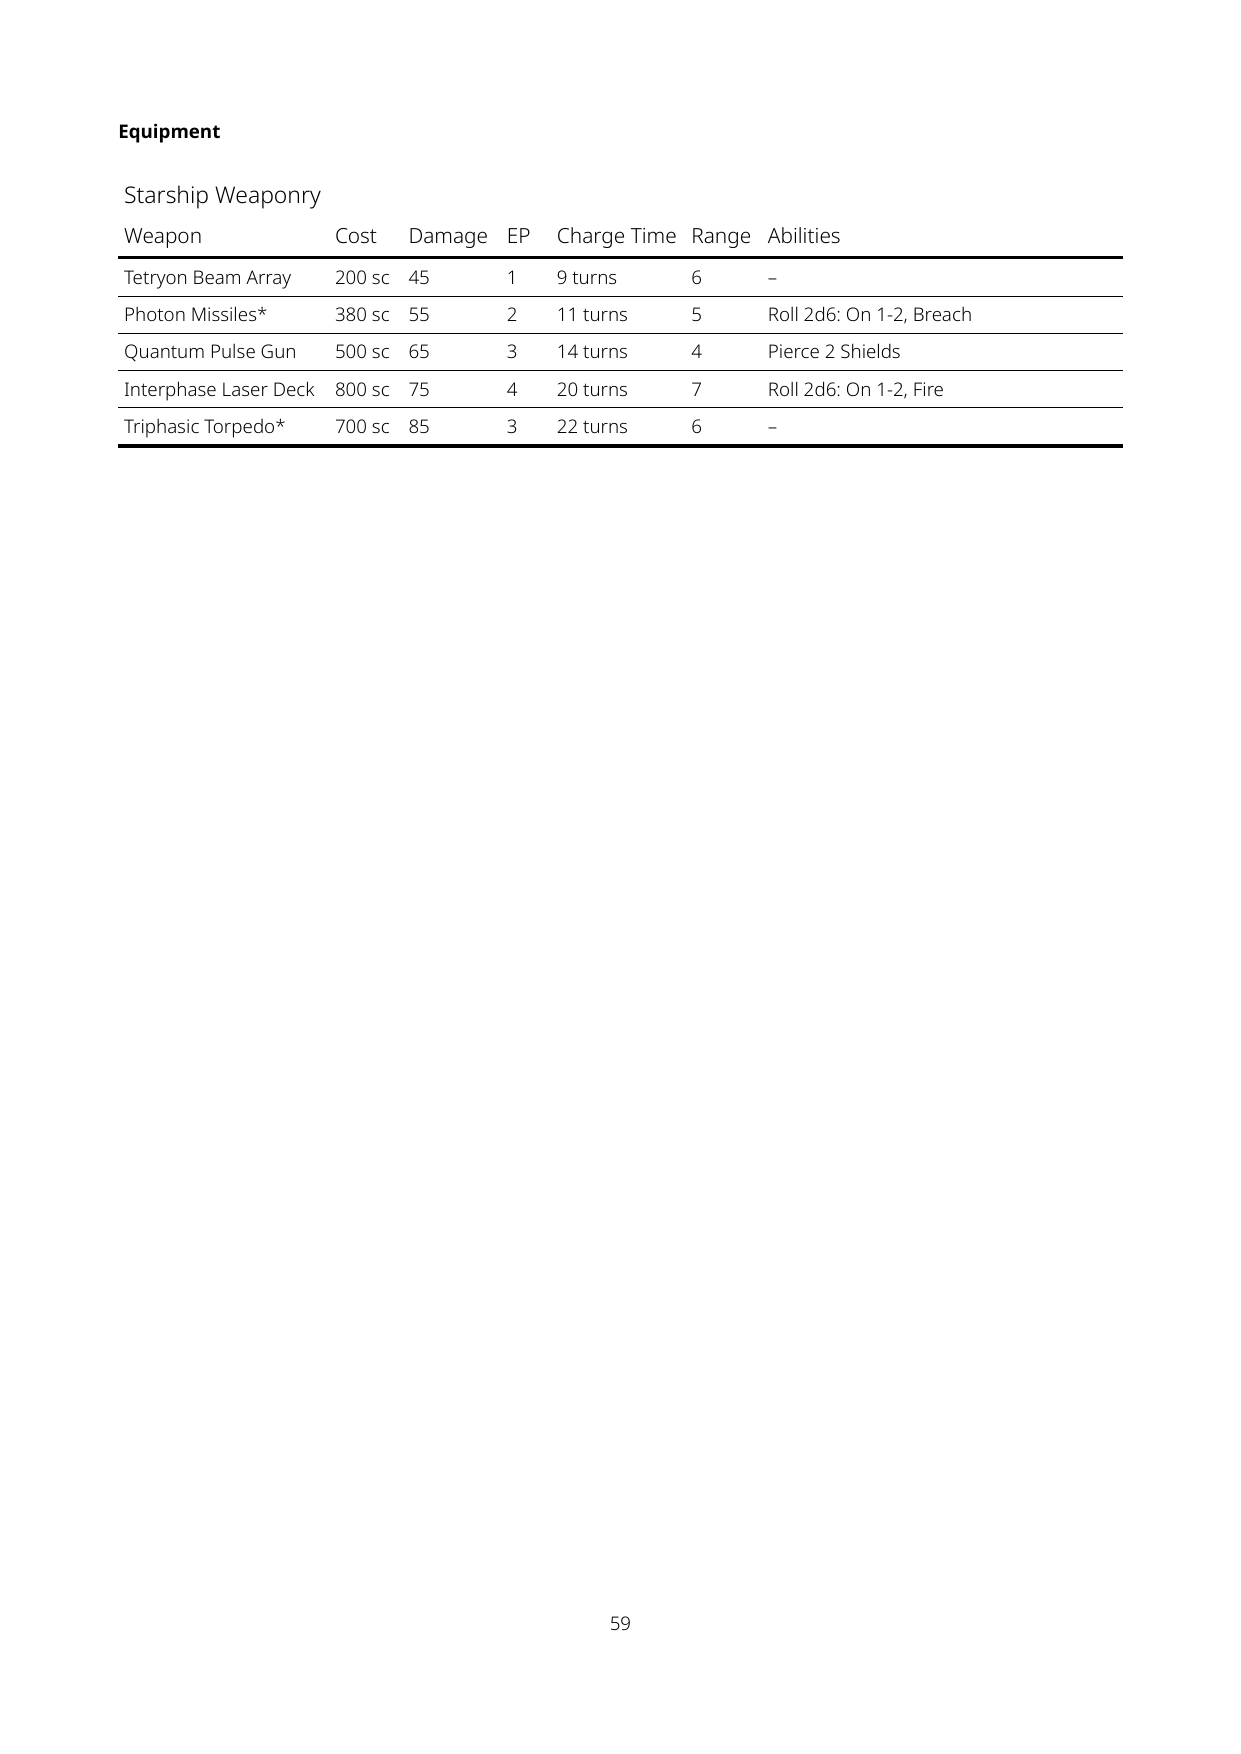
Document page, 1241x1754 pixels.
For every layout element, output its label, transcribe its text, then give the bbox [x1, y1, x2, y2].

table_cell Damage [403, 216, 501, 256]
table_cell 4 [501, 371, 551, 407]
table_cell 3 [501, 408, 551, 444]
table_cell Photon Missiles* [118, 297, 329, 333]
table_cell 3 [501, 334, 551, 370]
table_cell Pierce 2 Shields [762, 334, 1123, 370]
table_cell Charge Time [551, 216, 685, 256]
table_cell 800 sc [329, 371, 402, 407]
table_cell 500 sc [329, 334, 402, 370]
table_cell 45 [403, 259, 501, 296]
table_cell 200 sc [329, 259, 402, 296]
table_cell Range [685, 216, 762, 256]
table_cell 20 turns [551, 371, 685, 407]
table_cell – [762, 259, 1123, 296]
table_cell – [762, 408, 1123, 444]
table_cell Tetryon Beam Array [118, 259, 329, 296]
table_cell 380 sc [329, 297, 402, 333]
table_cell Abilities [762, 216, 1123, 256]
table_cell Roll 2d6: On 1-2, Breach [762, 297, 1123, 333]
table_header Starship Weaponry [118, 173, 1123, 216]
table_cell EP [501, 216, 551, 256]
table_cell Cost [329, 216, 402, 256]
table_cell 55 [403, 297, 501, 333]
table_cell Quantum Pulse Gun [118, 334, 329, 370]
table_cell 700 sc [329, 408, 402, 444]
table_cell Weapon [118, 216, 329, 256]
table_cell 11 turns [551, 297, 685, 333]
table_cell 65 [403, 334, 501, 370]
table_cell Roll 2d6: On 1-2, Fire [762, 371, 1123, 407]
table_cell 2 [501, 297, 551, 333]
table_cell 75 [403, 371, 501, 407]
table_cell 4 [685, 334, 762, 370]
table_cell 1 [501, 259, 551, 296]
table_cell 7 [685, 371, 762, 407]
table_cell 85 [403, 408, 501, 444]
table_cell Triphasic Torpedo* [118, 408, 329, 444]
table_cell 14 turns [551, 334, 685, 370]
table_cell 22 turns [551, 408, 685, 444]
table_cell 6 [685, 408, 762, 444]
table_cell 6 [685, 259, 762, 296]
table_cell 9 turns [551, 259, 685, 296]
table_cell 5 [685, 297, 762, 333]
table_cell Interphase Laser Deck [118, 371, 329, 407]
